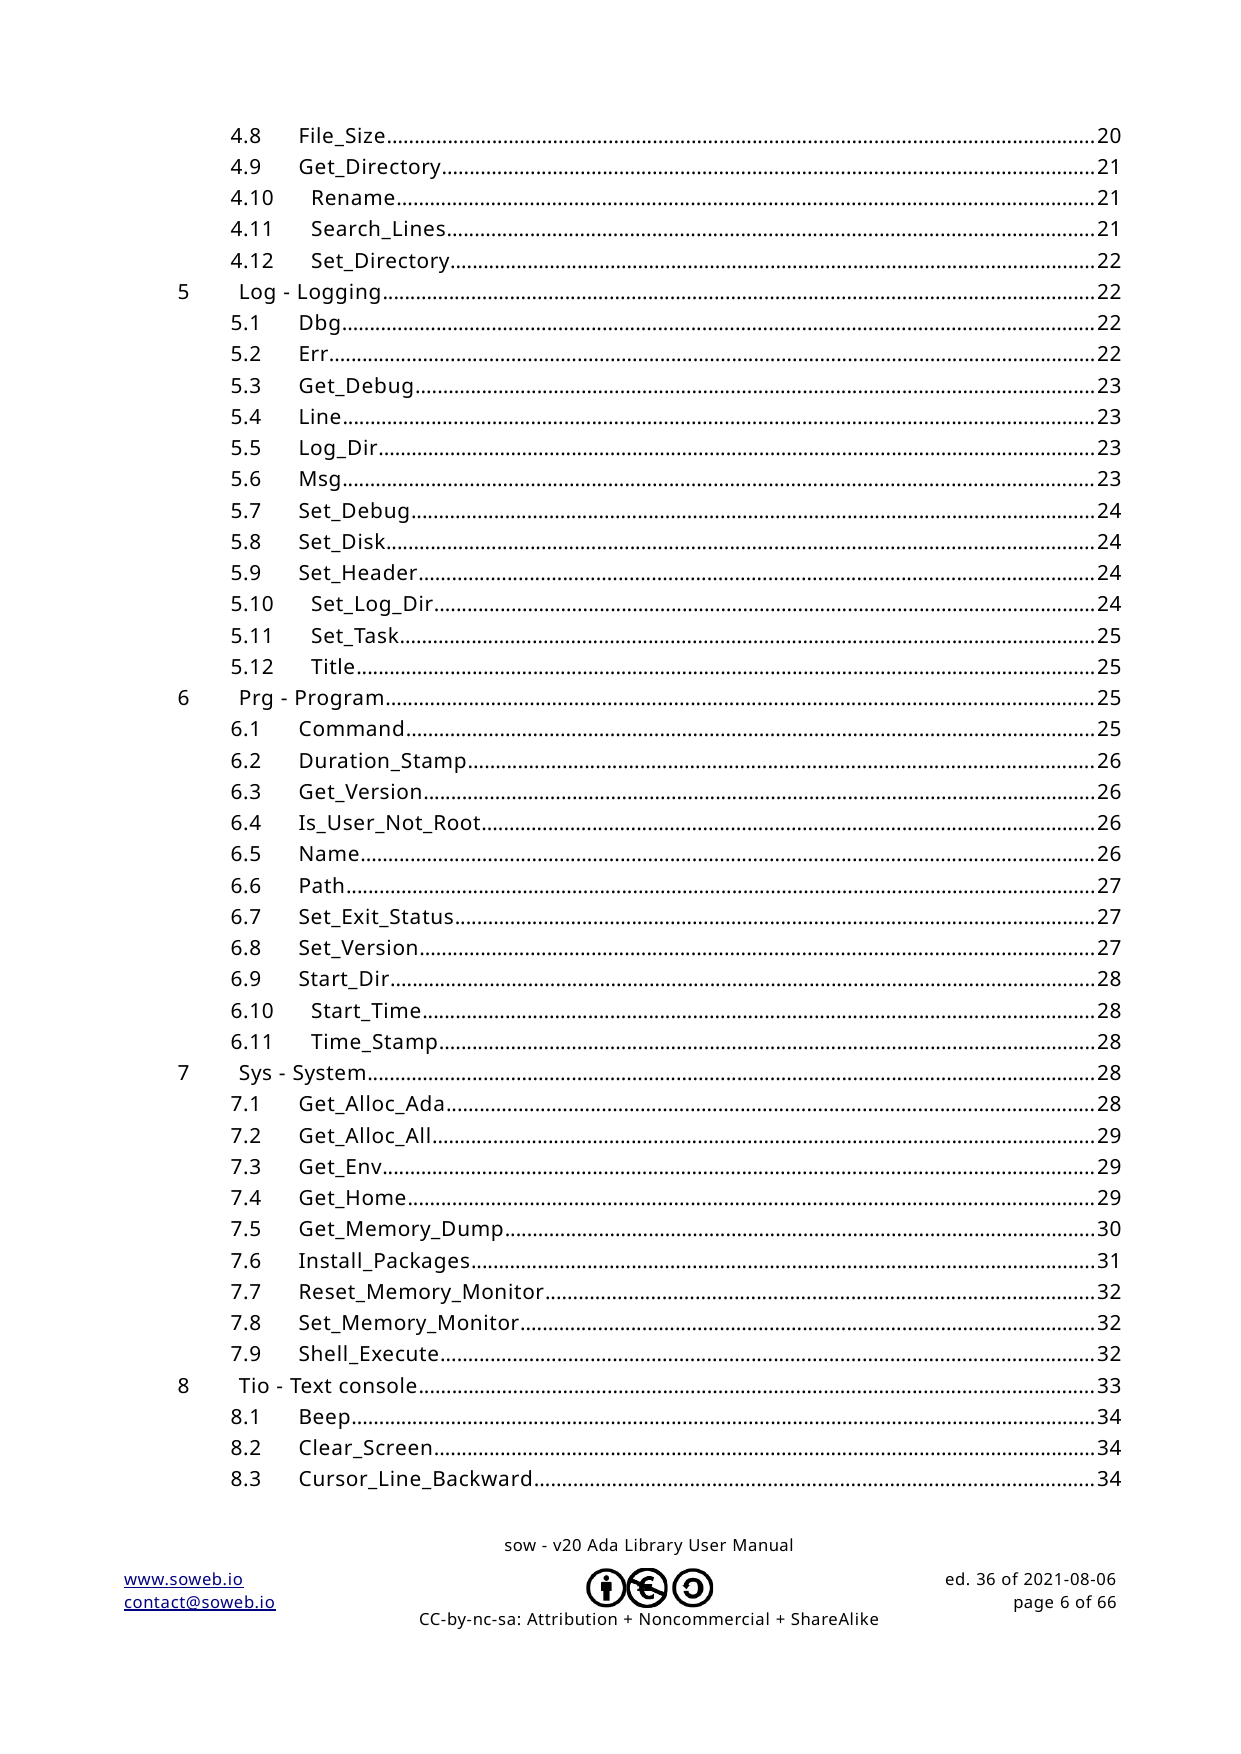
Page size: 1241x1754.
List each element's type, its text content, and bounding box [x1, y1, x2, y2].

text 5.8 Set_Disk 24 [230, 524, 1122, 556]
picture [585, 1568, 668, 1608]
text 6.7 Set_Exit_Status 27 [230, 899, 1122, 931]
text 6.4 Is_User_Not_Root 26 [230, 806, 1122, 837]
text 8.2 Clear_Screen 34 [230, 1431, 1122, 1462]
text 6.2 Duration_Stamp 26 [230, 743, 1122, 774]
text 7.1 Get_Alloc_Ada 28 [230, 1087, 1122, 1118]
text 4.9 Get_Directory 21 [230, 149, 1122, 181]
text 5 Log - Logging 22 [177, 274, 1122, 306]
text 5.10 Set_Log_Dir 24 [230, 587, 1122, 618]
text 5.9 Set_Header 24 [230, 556, 1122, 587]
text 8.1 Beep 34 [230, 1399, 1122, 1431]
text 4.8 File_Size 20 [230, 118, 1122, 149]
text 7 Sys - System 28 [177, 1056, 1122, 1087]
text 6.10 Start_Time 28 [230, 993, 1122, 1024]
text 6.6 Path 27 [230, 868, 1122, 899]
text 6.1 Command 25 [230, 712, 1122, 743]
text 6.9 Start_Dir 28 [230, 962, 1122, 993]
text 8.3 Cursor_Line_Backward 34 [230, 1462, 1122, 1493]
text 5.6 Msg 23 [230, 462, 1122, 493]
text 7.3 Get_Env 29 [230, 1149, 1122, 1181]
text 4.11 Search_Lines 21 [230, 212, 1122, 243]
text 7.5 Get_Memory_Dump 30 [230, 1212, 1122, 1243]
text 7.9 Shell_Execute 32 [230, 1337, 1122, 1368]
text 7.2 Get_Alloc_All 29 [230, 1118, 1122, 1149]
text 8 Tio - Text console 33 [177, 1368, 1122, 1399]
text 6.11 Time_Stamp 28 [230, 1024, 1122, 1056]
text 4.12 Set_Directory 22 [230, 243, 1122, 274]
text 5.7 Set_Debug 24 [230, 493, 1122, 524]
text 5.11 Set_Task 25 [230, 618, 1122, 649]
text 5.5 Log_Dir 23 [230, 431, 1122, 462]
text 5.2 Err 22 [230, 337, 1122, 368]
text 6.5 Name 26 [230, 837, 1122, 868]
text 7.7 Reset_Memory_Monitor 32 [230, 1274, 1122, 1306]
text 5.3 Get_Debug 23 [230, 368, 1122, 399]
text 5.1 Dbg 22 [230, 306, 1122, 337]
text 7.4 Get_Home 29 [230, 1181, 1122, 1212]
picture [672, 1568, 714, 1608]
text 7.6 Install_Packages 31 [230, 1243, 1122, 1274]
text 4.10 Rename 21 [230, 181, 1122, 212]
text 6.3 Get_Version 26 [230, 774, 1122, 806]
text 7.8 Set_Memory_Monitor 32 [230, 1306, 1122, 1337]
text 5.4 Line 23 [230, 399, 1122, 431]
text 6.8 Set_Version 27 [230, 931, 1122, 962]
text 5.12 Title 25 [230, 649, 1122, 681]
text 6 Prg - Program 25 [177, 681, 1122, 712]
